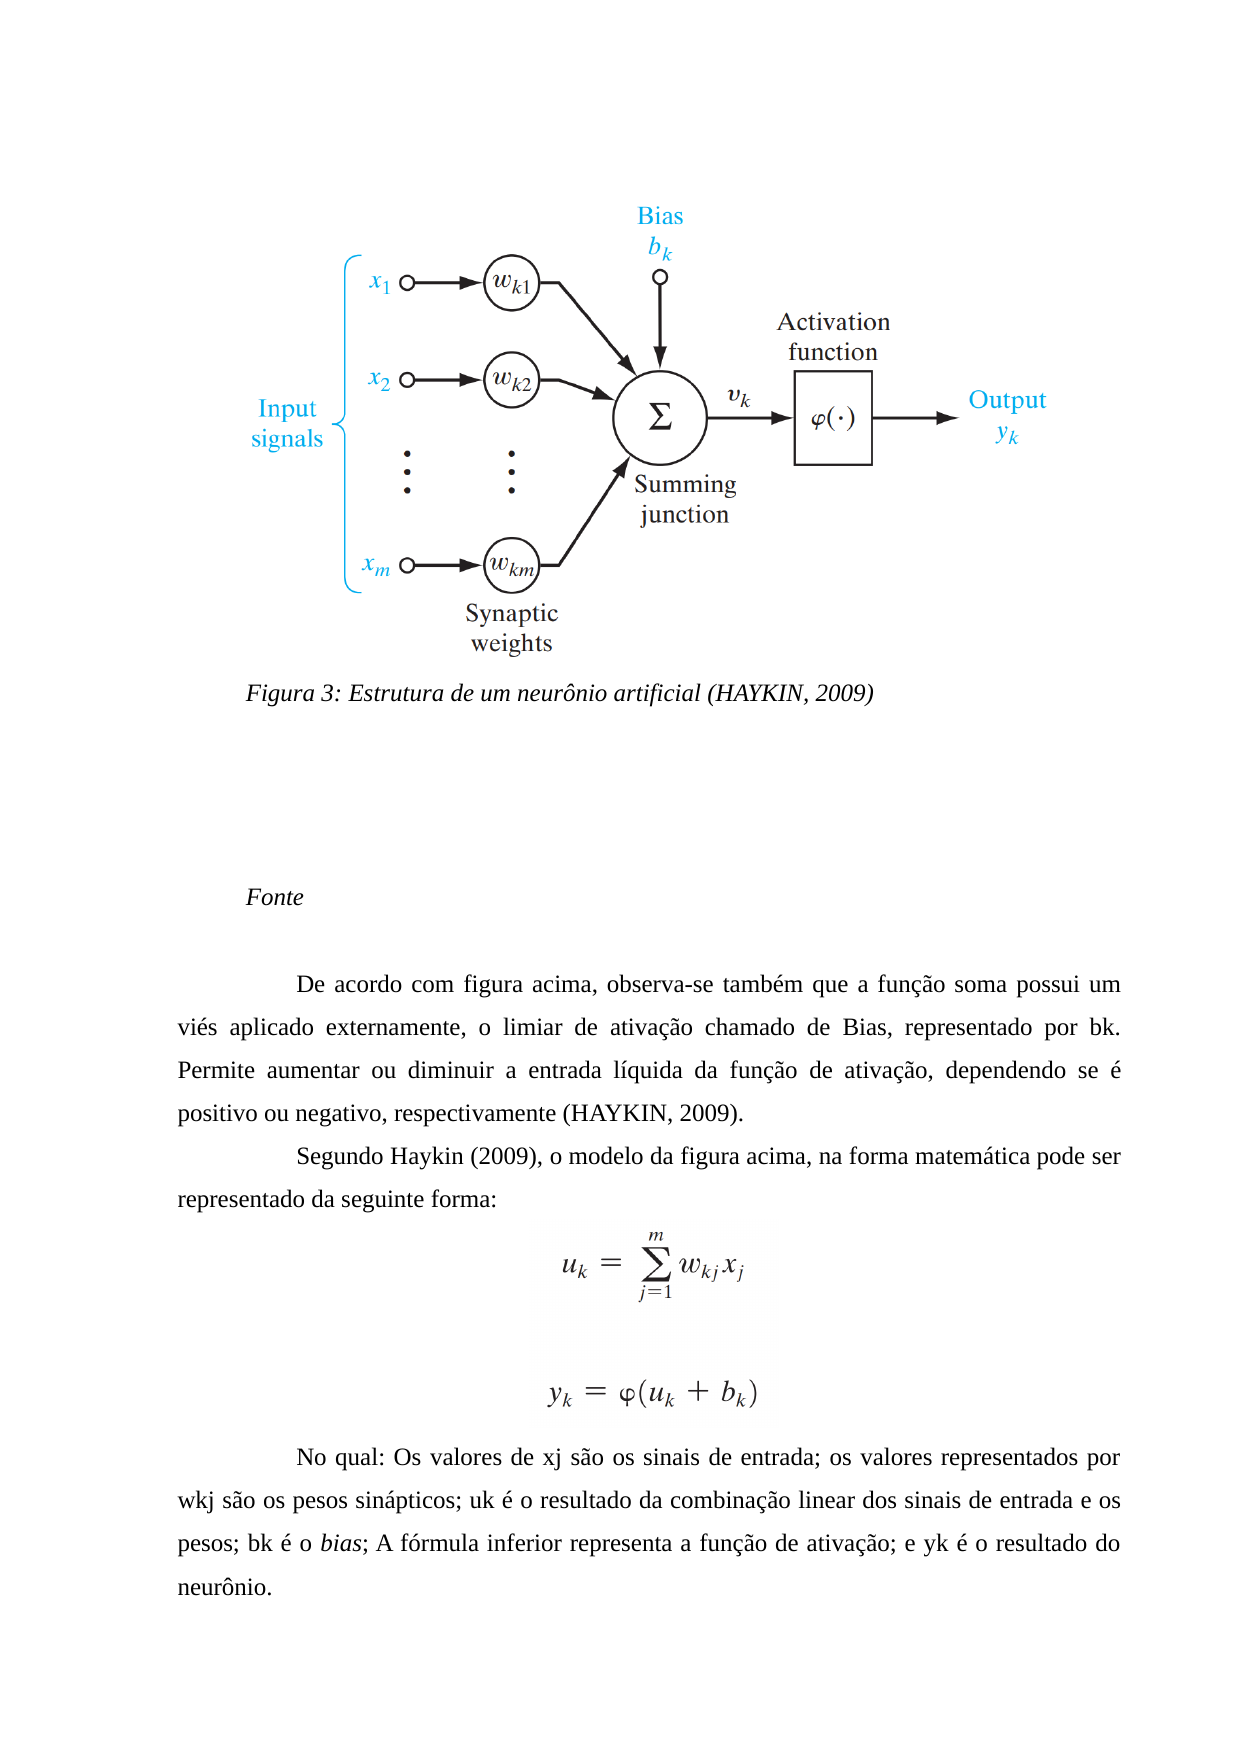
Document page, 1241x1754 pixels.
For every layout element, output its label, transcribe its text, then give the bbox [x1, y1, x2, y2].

text Figura 3: Estrutura de um neurônio artificial (HAYKIN, 2009) [246, 664, 1054, 707]
text Fonte [246, 882, 1054, 911]
picture [529, 1219, 779, 1428]
picture [245, 189, 1054, 664]
text Segundo Haykin (2009), o modelo da figura acima, na forma matemática pode ser representado da seguinte forma: [177, 1141, 1122, 1213]
text De acordo com figura acima, observa-se também que a função soma possui um viés aplicado externamente, o limiar de ativação chamado de Bias, representado por bk. Permite aumentar ou diminuir a entrada líquida da função de ativação, dependendo se é positivo ou negativo, respectivamente (HAYKIN, 2009). [177, 969, 1122, 1127]
text No qual: Os valores de xj são os sinais de entrada; os valores representados por wkj são os pesos sinápticos; uk é o resultado da combinação linear dos sinais de entrada e os pesos; bk é o bias; A fórmula inferior representa a função de ativação; e yk é o resultado do neurônio. [177, 1428, 1122, 1600]
